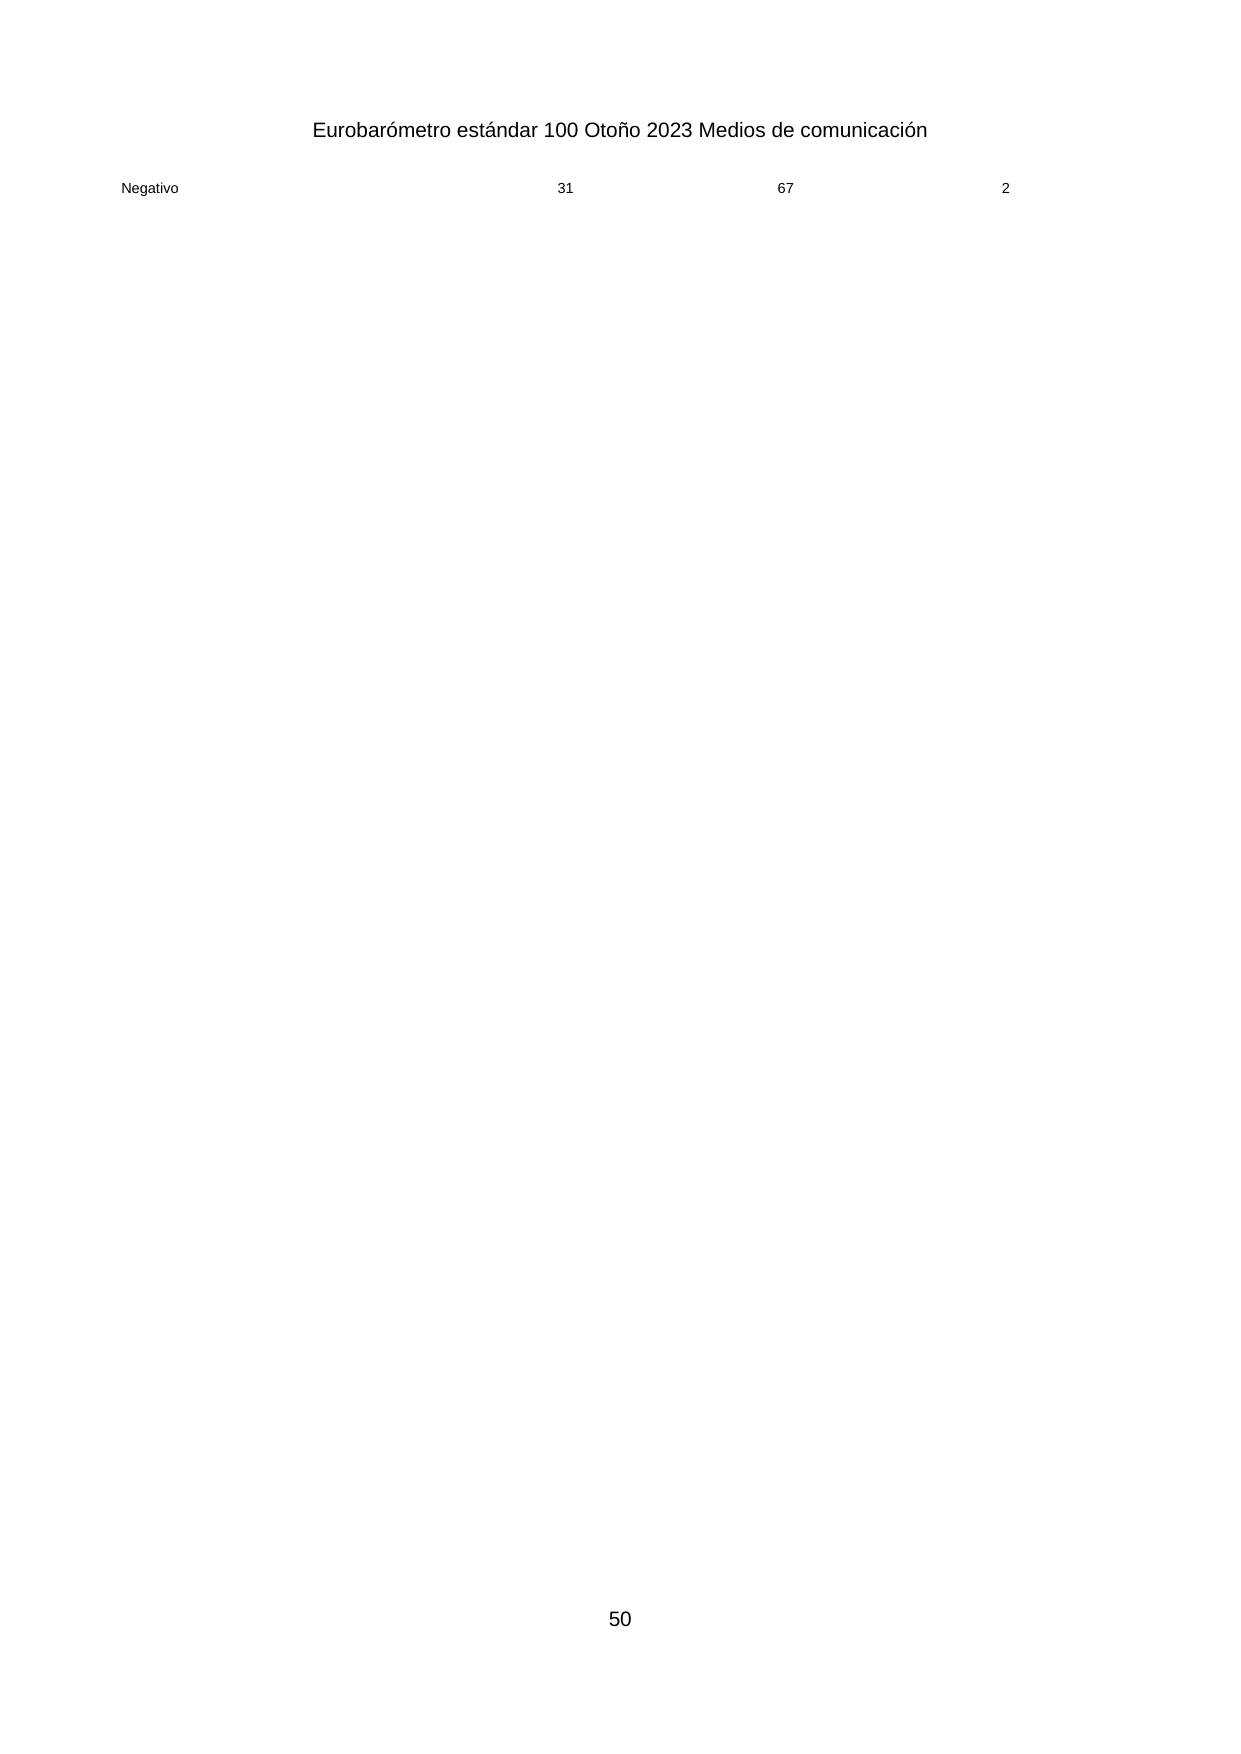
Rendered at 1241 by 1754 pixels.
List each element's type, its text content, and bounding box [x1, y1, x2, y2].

table_cell 31 [455, 177, 675, 200]
table_cell 2 [896, 177, 1116, 200]
table_cell Negativo [118, 177, 455, 200]
table_cell 67 [675, 177, 896, 200]
